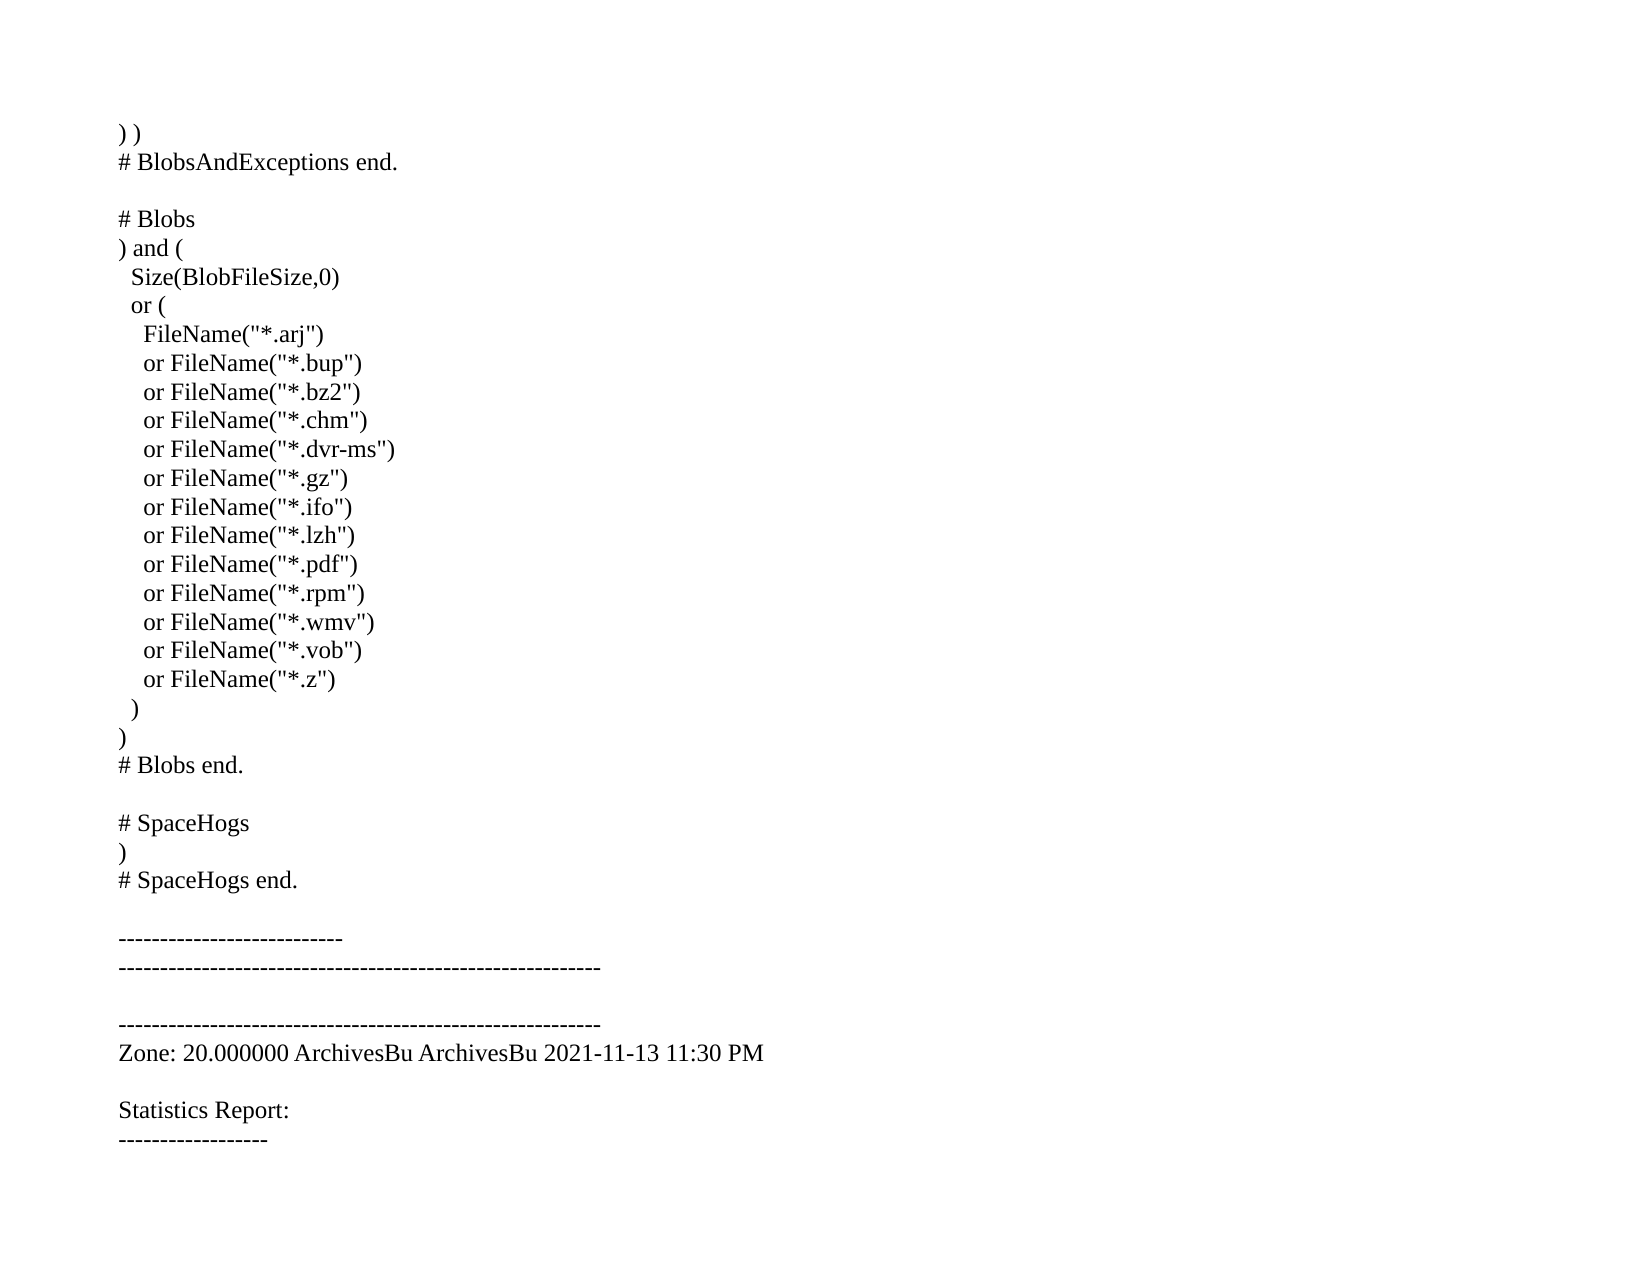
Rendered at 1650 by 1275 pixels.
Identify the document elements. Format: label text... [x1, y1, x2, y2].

text or FileName("*.chm") [118, 406, 1532, 434]
text or FileName("*.bz2") [118, 377, 1532, 406]
text --------------------------- [118, 923, 1532, 952]
text ---------------------------------------------------------- [118, 1009, 1532, 1038]
text ) [118, 837, 1532, 866]
text # SpaceHogs end. [118, 866, 1532, 894]
text or FileName("*.lzh") [118, 521, 1532, 549]
text FileName("*.arj") [118, 319, 1532, 348]
text or FileName("*.dvr-ms") [118, 434, 1532, 463]
text or FileName("*.vob") [118, 636, 1532, 664]
text or FileName("*.ifo") [118, 492, 1532, 521]
text ) ) [118, 118, 1532, 147]
text ------------------ [118, 1124, 1532, 1153]
text # BlobsAndExceptions end. [118, 147, 1532, 176]
text # Blobs end. [118, 751, 1532, 779]
text ) [118, 722, 1532, 751]
text ) [118, 693, 1532, 722]
text Zone: 20.000000 ArchivesBu ArchivesBu 2021-11-13 11:30 PM [118, 1038, 1532, 1067]
text # Blobs [118, 204, 1532, 233]
text # SpaceHogs [118, 808, 1532, 837]
text Statistics Report: [118, 1096, 1532, 1124]
text Size(BlobFileSize,0) [118, 262, 1532, 291]
text or FileName("*.gz") [118, 463, 1532, 492]
text or FileName("*.bup") [118, 348, 1532, 377]
text or FileName("*.wmv") [118, 607, 1532, 636]
text ) and ( [118, 233, 1532, 262]
text or FileName("*.pdf") [118, 549, 1532, 578]
text ---------------------------------------------------------- [118, 952, 1532, 981]
text or FileName("*.rpm") [118, 578, 1532, 607]
text or FileName("*.z") [118, 664, 1532, 693]
text or ( [118, 291, 1532, 319]
